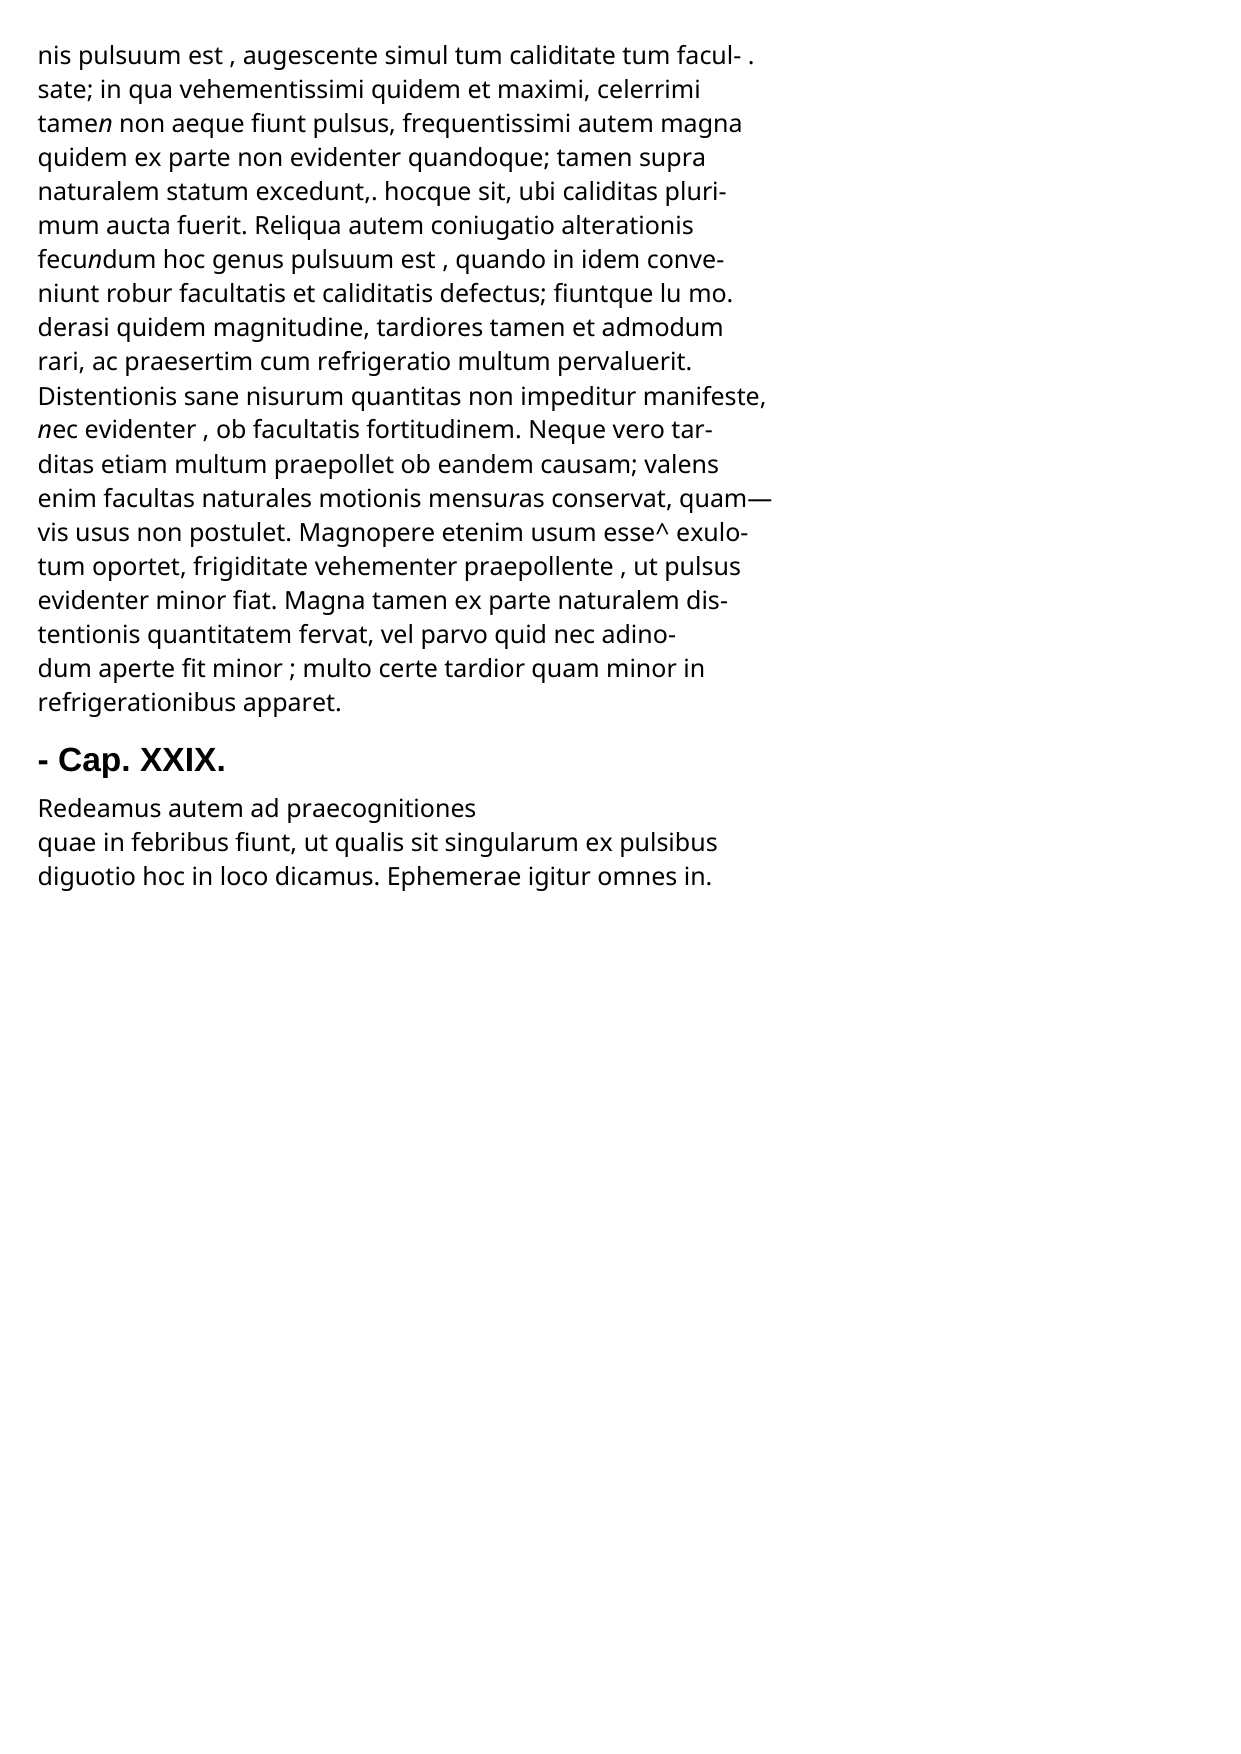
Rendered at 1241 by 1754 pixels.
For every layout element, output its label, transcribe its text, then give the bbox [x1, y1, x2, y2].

text Redeamus autem ad praecognitiones quae in febribus fiunt, ut qualis sit singularum ex pulsibus diguotio hoc in loco dicamus. Ephemerae igitur omnes in. [37, 791, 1203, 893]
text nis pulsuum est , augescente simul tum caliditate tum facul- . sate; in qua vehementissimi quidem et maximi, celerrimi tamen non aeque fiunt pulsus, frequentissimi autem magna quidem ex parte non evidenter quandoque; tamen supra naturalem statum excedunt,. hocque sit, ubi caliditas pluri- mum aucta fuerit. Reliqua autem coniugatio alterationis fecundum hoc genus pulsuum est , quando in idem conve- niunt robur facultatis et caliditatis defectus; fiuntque lu mo. derasi quidem magnitudine, tardiores tamen et admodum rari, ac praesertim cum refrigeratio multum pervaluerit. Distentionis sane nisurum quantitas non impeditur manifeste, nec evidenter , ob facultatis fortitudinem. Neque vero tar- ditas etiam multum praepollet ob eandem causam; valens enim facultas naturales motionis mensuras conservat, quam— vis usus non postulet. Magnopere etenim usum esse^ exulo- tum oportet, frigiditate vehementer praepollente , ut pulsus evidenter minor fiat. Magna tamen ex parte naturalem dis- tentionis quantitatem fervat, vel parvo quid nec adino- dum aperte fit minor ; multo certe tardior quam minor in refrigerationibus apparet. [37, 37, 1203, 719]
subtitle - Cap. XXIX. [37, 739, 1203, 778]
